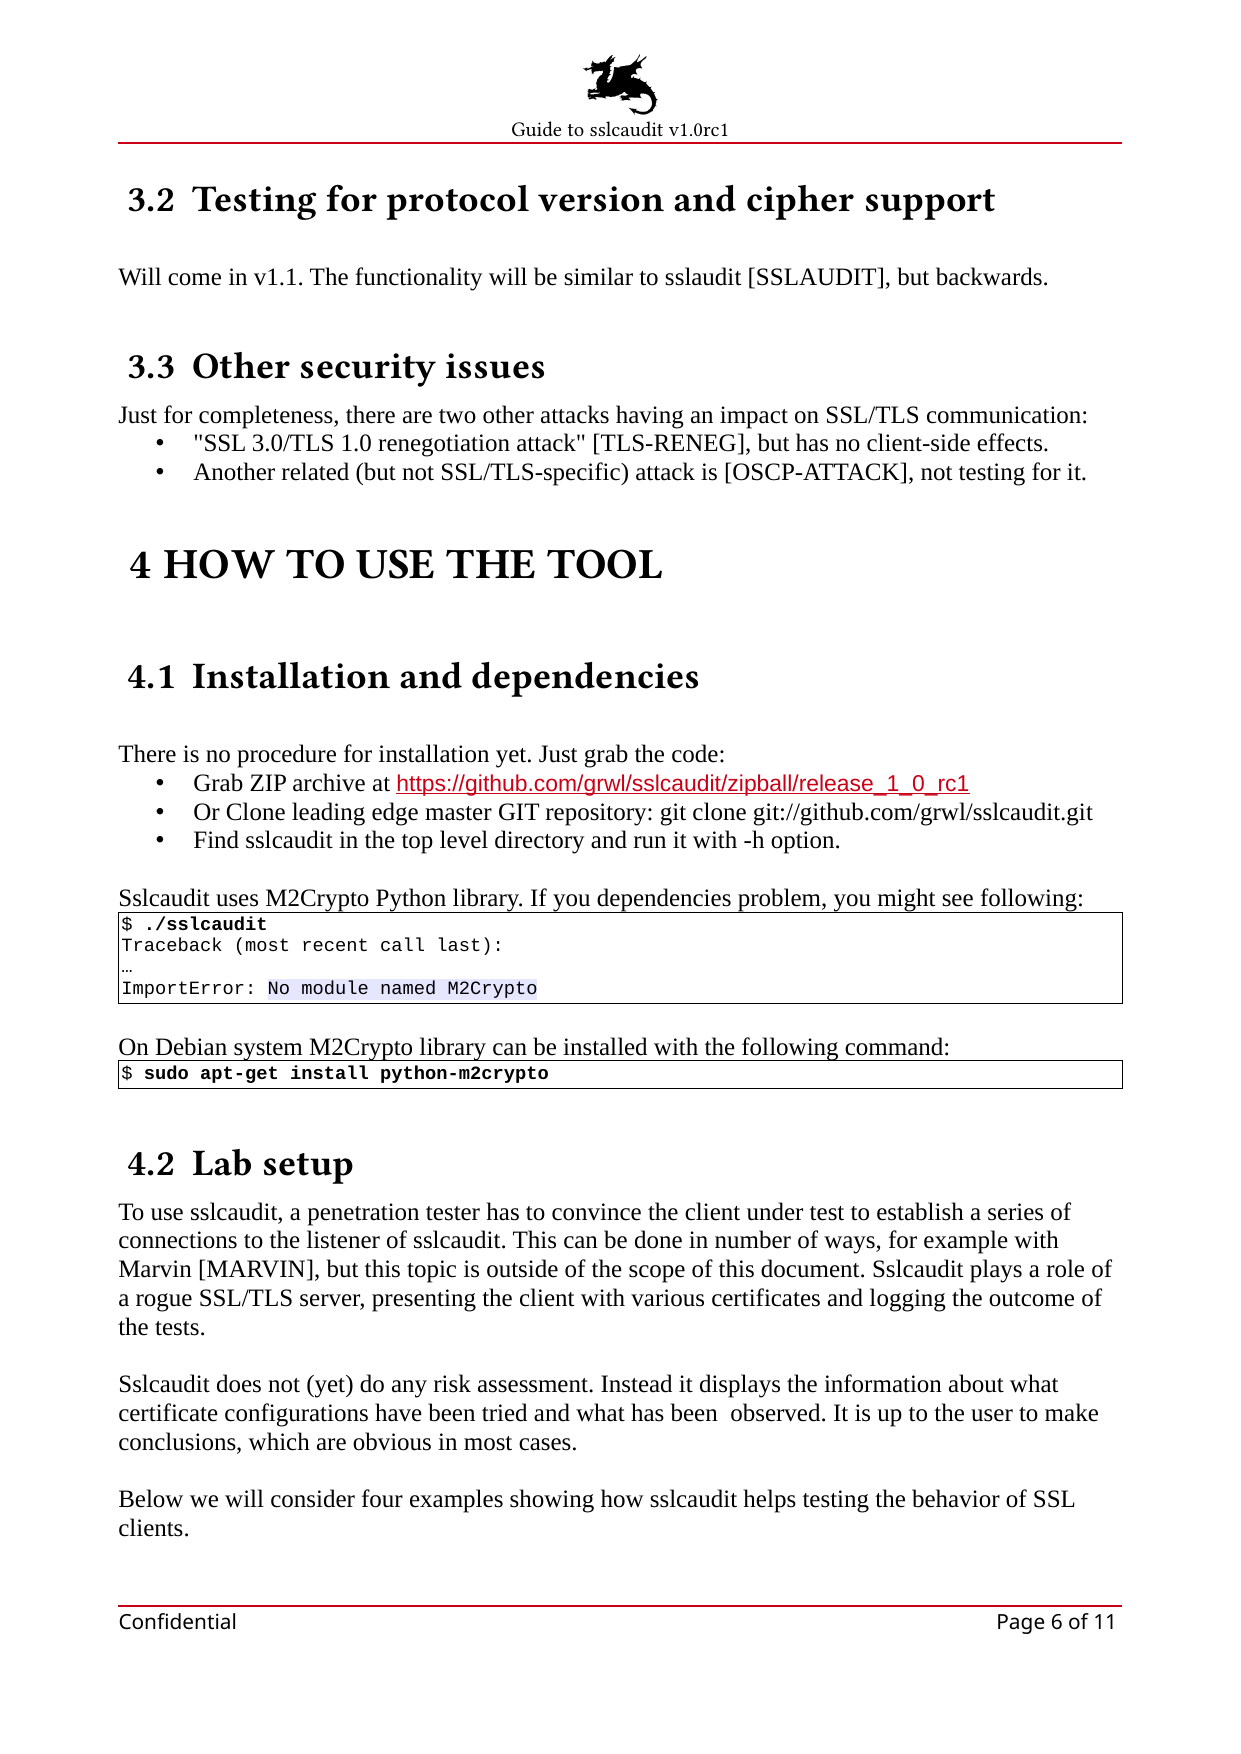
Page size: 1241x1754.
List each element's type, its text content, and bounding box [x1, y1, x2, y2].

text Will come in v1.1. The functionality will be similar to sslaudit [SSLAUDIT], but backwards. [118, 262, 1122, 291]
subtitle Lab setup [118, 1142, 1122, 1184]
text Sslcaudit does not (yet) do any risk assessment. Instead it displays the information about what certificate configurations have been tried and what has been observed. It is up to the user to make conclusions, which are obvious in most cases. [118, 1369, 1122, 1456]
list Or Clone leading edge master GIT repository: git clone git://github.com/grwl/sslcaudit.git [156, 797, 1122, 825]
subtitle HOW TO USE THE TOOL [118, 540, 1122, 589]
text To use sslcaudit, a penetration tester has to convince the client under test to establish a series of connections to the listener of sslcaudit. This can be done in number of ways, for example with Marvin [MARVIN], but this topic is outside of the scope of this document. Sslcaudit plays a role of a rogue SSL/TLS server, presenting the client with various certificates and logging the outcome of the tests. [118, 1197, 1122, 1341]
list Grab ZIP archive at https://github.com/grwl/sslcaudit/zipball/release_1_0_rc1 [156, 768, 1122, 797]
text There is no procedure for installation yet. Just grab the code: [118, 739, 1122, 768]
text $ sudo apt-get install python-m2crypto [119, 1061, 1122, 1088]
list "SSL 3.0/TLS 1.0 renegotiation attack" [TLS-RENEG], but has no client-side effects. [156, 428, 1122, 457]
text … [119, 954, 1122, 975]
text Below we will consider four examples showing how sslcaudit helps testing the behavior of SSL clients. [118, 1484, 1122, 1542]
text Traceback (most recent call last): [119, 933, 1122, 954]
text Just for completeness, there are two other attacks having an impact on SSL/TLS communication: [118, 400, 1122, 428]
subtitle Other security issues [118, 344, 1122, 387]
picture [582, 54, 658, 115]
text On Debian system M2Crypto library can be installed with the following command: [118, 1032, 1122, 1060]
text Sslcaudit uses M2Crypto Python library. If you dependencies problem, you might see following: [118, 883, 1122, 912]
list Find sslcaudit in the top level directory and run it with -h option. [156, 825, 1122, 854]
text $ ./sslcaudit [119, 913, 1122, 933]
subtitle Testing for protocol version and cipher support [118, 178, 1122, 221]
subtitle Installation and dependencies [118, 655, 1122, 698]
text ImportError: No module named M2Crypto [119, 975, 1122, 1003]
list Another related (but not SSL/TLS-specific) attack is [OSCP-ATTACK], not testing for it. [156, 457, 1122, 486]
